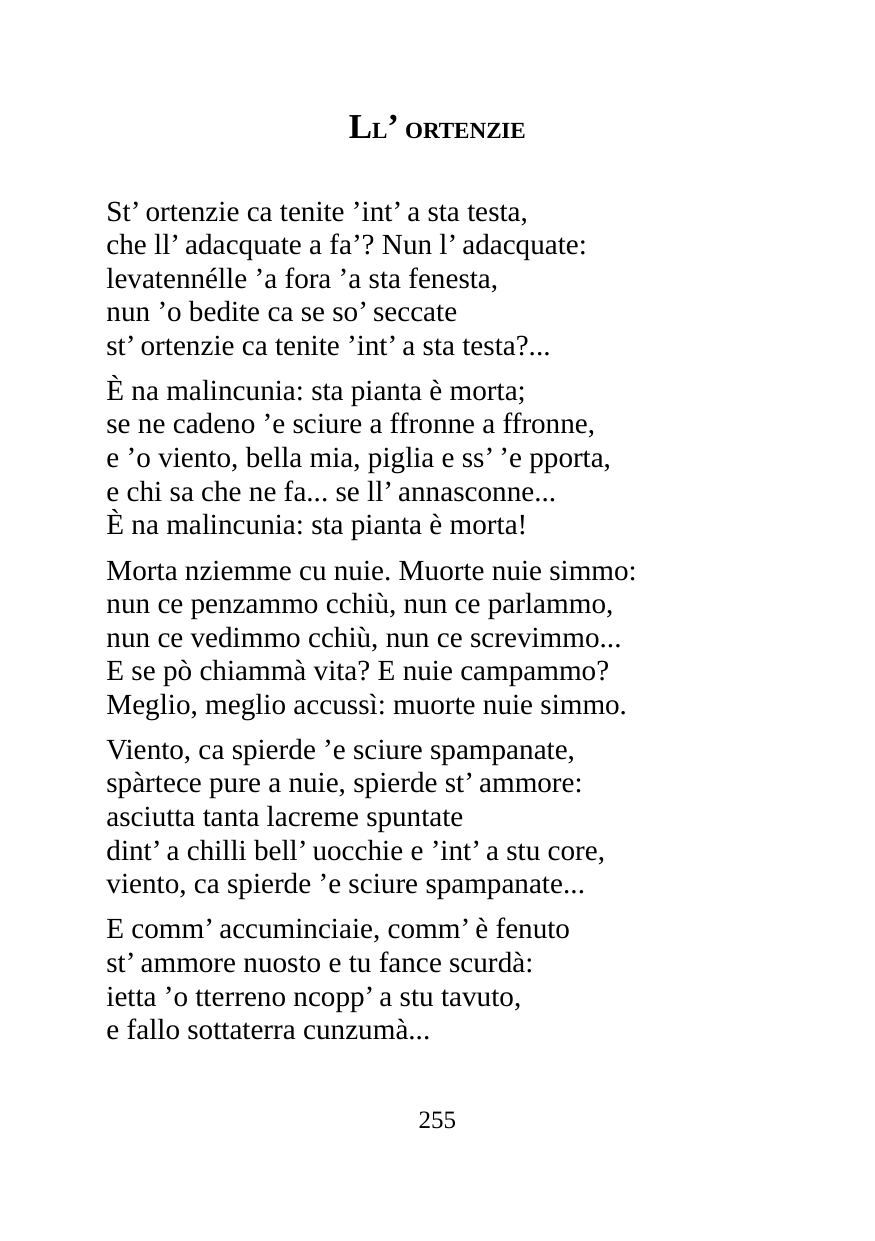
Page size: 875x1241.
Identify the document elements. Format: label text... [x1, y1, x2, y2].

text viento, ca spierde ’e sciure spampanate... [106, 866, 768, 900]
text e chi sa che ne fa... se ll’ annasconne... [106, 474, 768, 507]
text nun ce vedimmo cchiù, nun ce screvimmo... [106, 620, 768, 653]
text E comm’ accuminciaie, comm’ è fenuto [106, 912, 768, 945]
text E se pò chiammà vita? E nuie campammo? [106, 653, 768, 687]
text Viento, ca spierde ’e sciure spampanate, [106, 732, 768, 766]
text e ’o viento, bella mia, piglia e ss’ ’e pporta, [106, 440, 768, 474]
subtitle Ll’ ortenzie [106, 106, 768, 146]
text asciutta tanta lacreme spuntate [106, 799, 768, 833]
text che ll’ adacquate a fa’? Nun l’ adacquate: [106, 227, 768, 261]
text È na malincunia: sta pianta è morta; [106, 373, 768, 407]
text se ne cadeno ’e sciure a ffronne a ffronne, [106, 407, 768, 440]
text Meglio, meglio accussì: muorte nuie simmo. [106, 687, 768, 720]
text spàrtece pure a nuie, spierde st’ ammore: [106, 766, 768, 799]
text e fallo sottaterra cunzumà... [106, 1012, 768, 1046]
text È na malincunia: sta pianta è morta! [106, 507, 768, 541]
text st’ ortenzie ca tenite ’int’ a sta testa?... [106, 328, 768, 361]
text nun ce penzammo cchiù, nun ce parlammo, [106, 586, 768, 620]
text nun ’o bedite ca se so’ seccate [106, 294, 768, 328]
text st’ ammore nuosto e tu fance scurdà: [106, 945, 768, 979]
text Morta nziemme cu nuie. Muorte nuie simmo: [106, 553, 768, 586]
text St’ ortenzie ca tenite ’int’ a sta testa, [106, 194, 768, 227]
text dint’ a chilli bell’ uocchie e ’int’ a stu core, [106, 833, 768, 866]
text ietta ’o tterreno ncopp’ a stu tavuto, [106, 979, 768, 1012]
text levatennélle ’a fora ’a sta fenesta, [106, 261, 768, 294]
